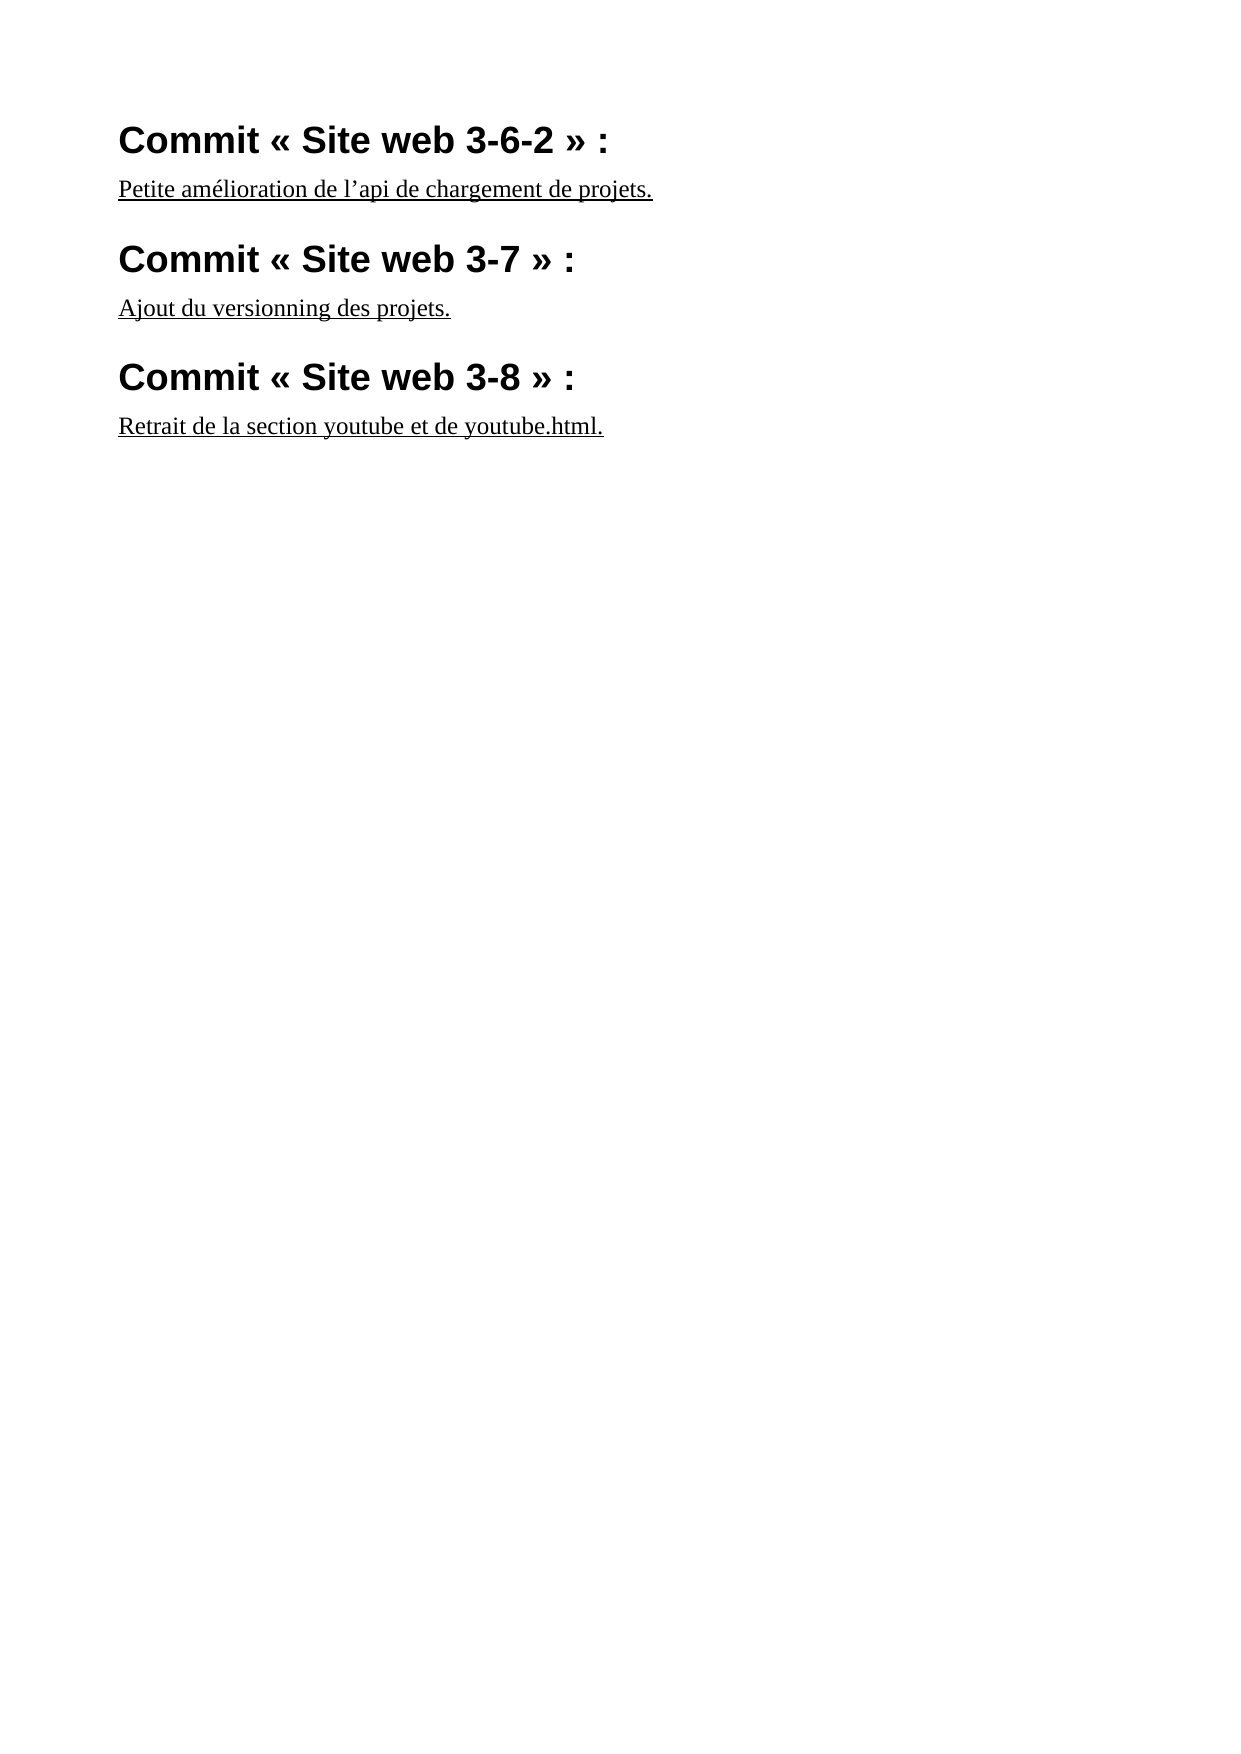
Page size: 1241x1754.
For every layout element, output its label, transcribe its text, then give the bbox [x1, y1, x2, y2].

text Petite amélioration de l’api de chargement de projets. [118, 174, 1122, 203]
text Ajout du versionning des projets. [118, 293, 1122, 321]
subtitle Commit « Site web 3-6-2 » : [118, 118, 1122, 162]
text Retrait de la section youtube et de youtube.html. [118, 411, 1122, 440]
subtitle Commit « Site web 3-7 » : [118, 236, 1122, 280]
subtitle Commit « Site web 3-8 » : [118, 355, 1122, 398]
